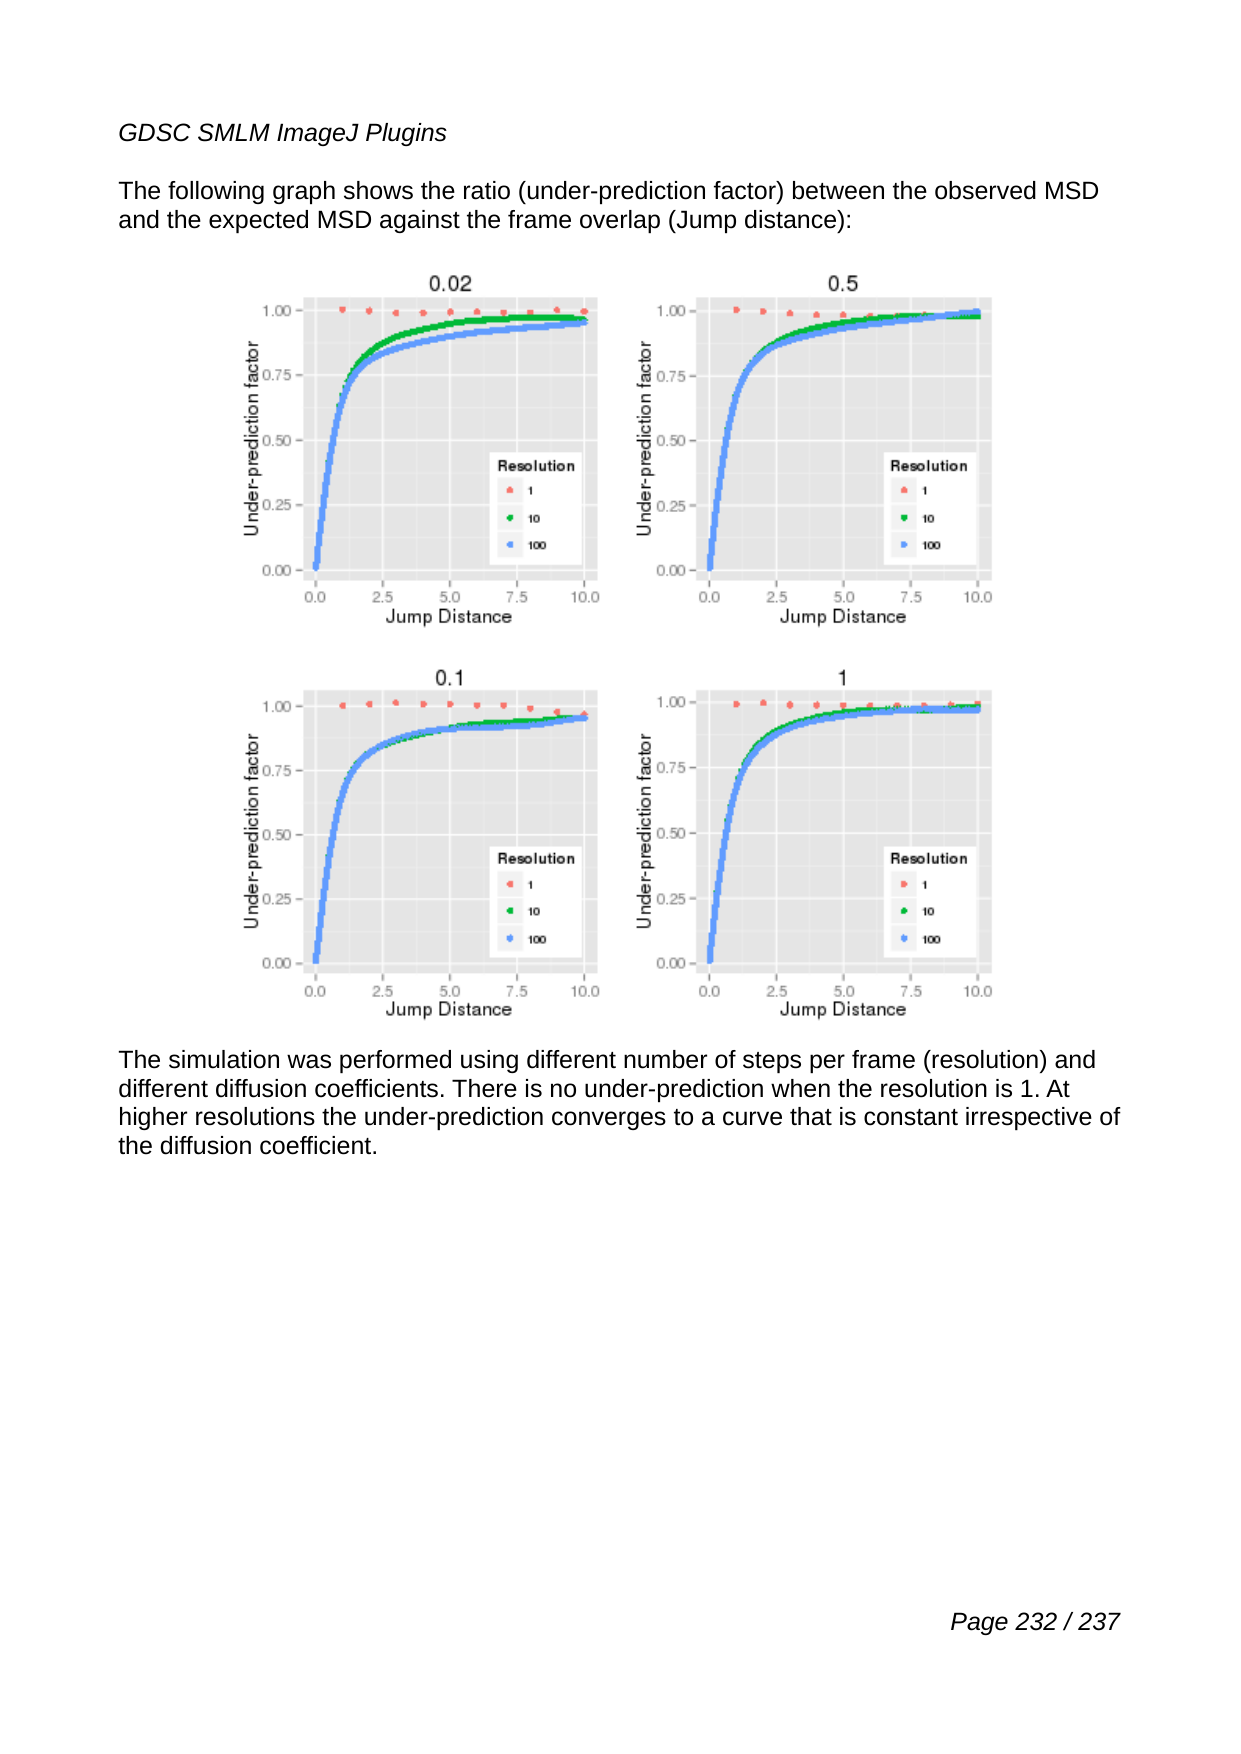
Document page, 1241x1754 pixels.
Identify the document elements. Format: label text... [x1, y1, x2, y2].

text The simulation was performed using different number of steps per frame (resolution) and different diffusion coefficients. There is no under-prediction when the resolution is 1. At higher resolutions the under-prediction converges to a curve that is constant irrespective of the diffusion coefficient. [118, 1045, 1122, 1160]
picture [227, 246, 1014, 1033]
text The following graph shows the ratio (under-prediction factor) between the observed MSD and the expected MSD against the frame overlap (Jump distance): [118, 176, 1122, 234]
